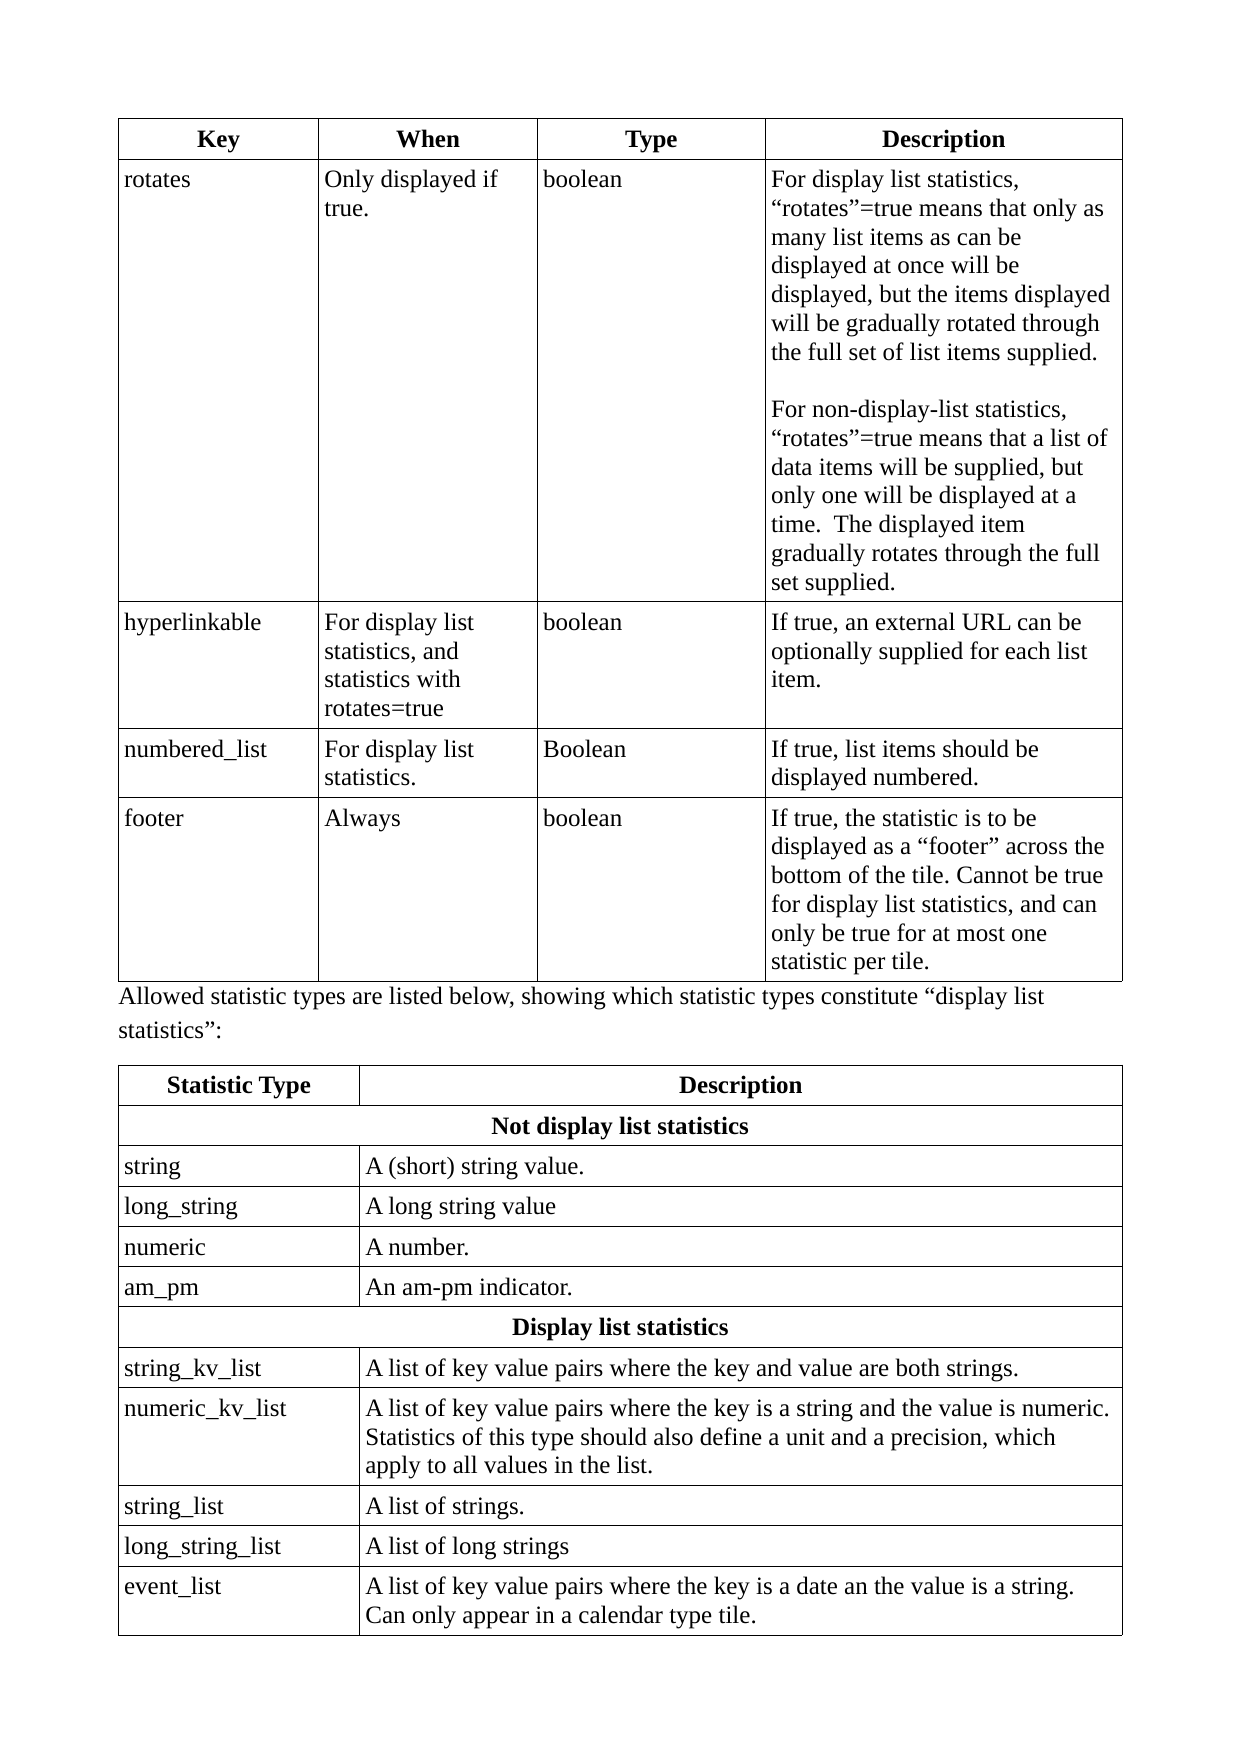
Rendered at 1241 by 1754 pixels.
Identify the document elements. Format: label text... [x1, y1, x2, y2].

table_cell For display list statistics. [319, 729, 537, 797]
table_cell string [119, 1146, 359, 1186]
table_cell An am-pm indicator. [360, 1267, 1122, 1306]
table_cell A list of key value pairs where the key is a string and the value is numeric. Statistics of this type should also define a unit and a precision, which apply to all values in the list. [360, 1388, 1122, 1485]
table_cell hyperlinkable [119, 602, 318, 728]
table_cell boolean [538, 602, 765, 728]
table_cell For display list statistics, “rotates”=true means that only as many list items as can be displayed at once will be displayed, but the items displayed will be gradually rotated through the full set of list items supplied. For non-display-list statistics, “rotates”=true means that a list of data items will be supplied, but only one will be displayed at a time. The displayed item gradually rotates through the full set supplied. [766, 160, 1122, 601]
table_header Description [766, 119, 1122, 158]
table_cell Only displayed if true. [319, 160, 537, 601]
table_cell boolean [538, 798, 765, 981]
table_cell A list of long strings [360, 1526, 1122, 1566]
table_cell string_list [119, 1486, 359, 1525]
table_cell boolean [538, 160, 765, 601]
table_cell numeric_kv_list [119, 1388, 359, 1485]
table_cell long_string [119, 1187, 359, 1226]
table_header Key [119, 119, 318, 158]
table_cell Display list statistics [119, 1307, 1122, 1347]
table_cell rotates [119, 160, 318, 601]
table_cell A number. [360, 1227, 1122, 1266]
text Allowed statistic types are listed below, showing which statistic types constitute “display list statistics”: [118, 982, 1122, 1044]
table_cell Always [319, 798, 537, 981]
table_cell For display list statistics, and statistics with rotates=true [319, 602, 537, 728]
table_cell long_string_list [119, 1526, 359, 1566]
table_cell numbered_list [119, 729, 318, 797]
table_cell If true, the statistic is to be displayed as a “footer” across the bottom of the tile. Cannot be true for display list statistics, and can only be true for at most one statistic per tile. [766, 798, 1122, 981]
table_cell numeric [119, 1227, 359, 1266]
table_header Type [538, 119, 765, 158]
table_cell A list of key value pairs where the key and value are both strings. [360, 1348, 1122, 1387]
table_cell event_list [119, 1567, 359, 1634]
table_cell footer [119, 798, 318, 981]
table_cell If true, list items should be displayed numbered. [766, 729, 1122, 797]
table_cell A long string value [360, 1187, 1122, 1226]
table_cell Not display list statistics [119, 1106, 1122, 1145]
table_header Description [360, 1066, 1122, 1105]
table_cell A (short) string value. [360, 1146, 1122, 1186]
table_cell A list of key value pairs where the key is a date an the value is a string. Can only appear in a calendar type tile. [360, 1567, 1122, 1634]
table_cell If true, an external URL can be optionally supplied for each list item. [766, 602, 1122, 728]
table_header When [319, 119, 537, 158]
table_header Statistic Type [119, 1066, 359, 1105]
table_cell A list of strings. [360, 1486, 1122, 1525]
table_cell am_pm [119, 1267, 359, 1306]
table_cell Boolean [538, 729, 765, 797]
table_cell string_kv_list [119, 1348, 359, 1387]
